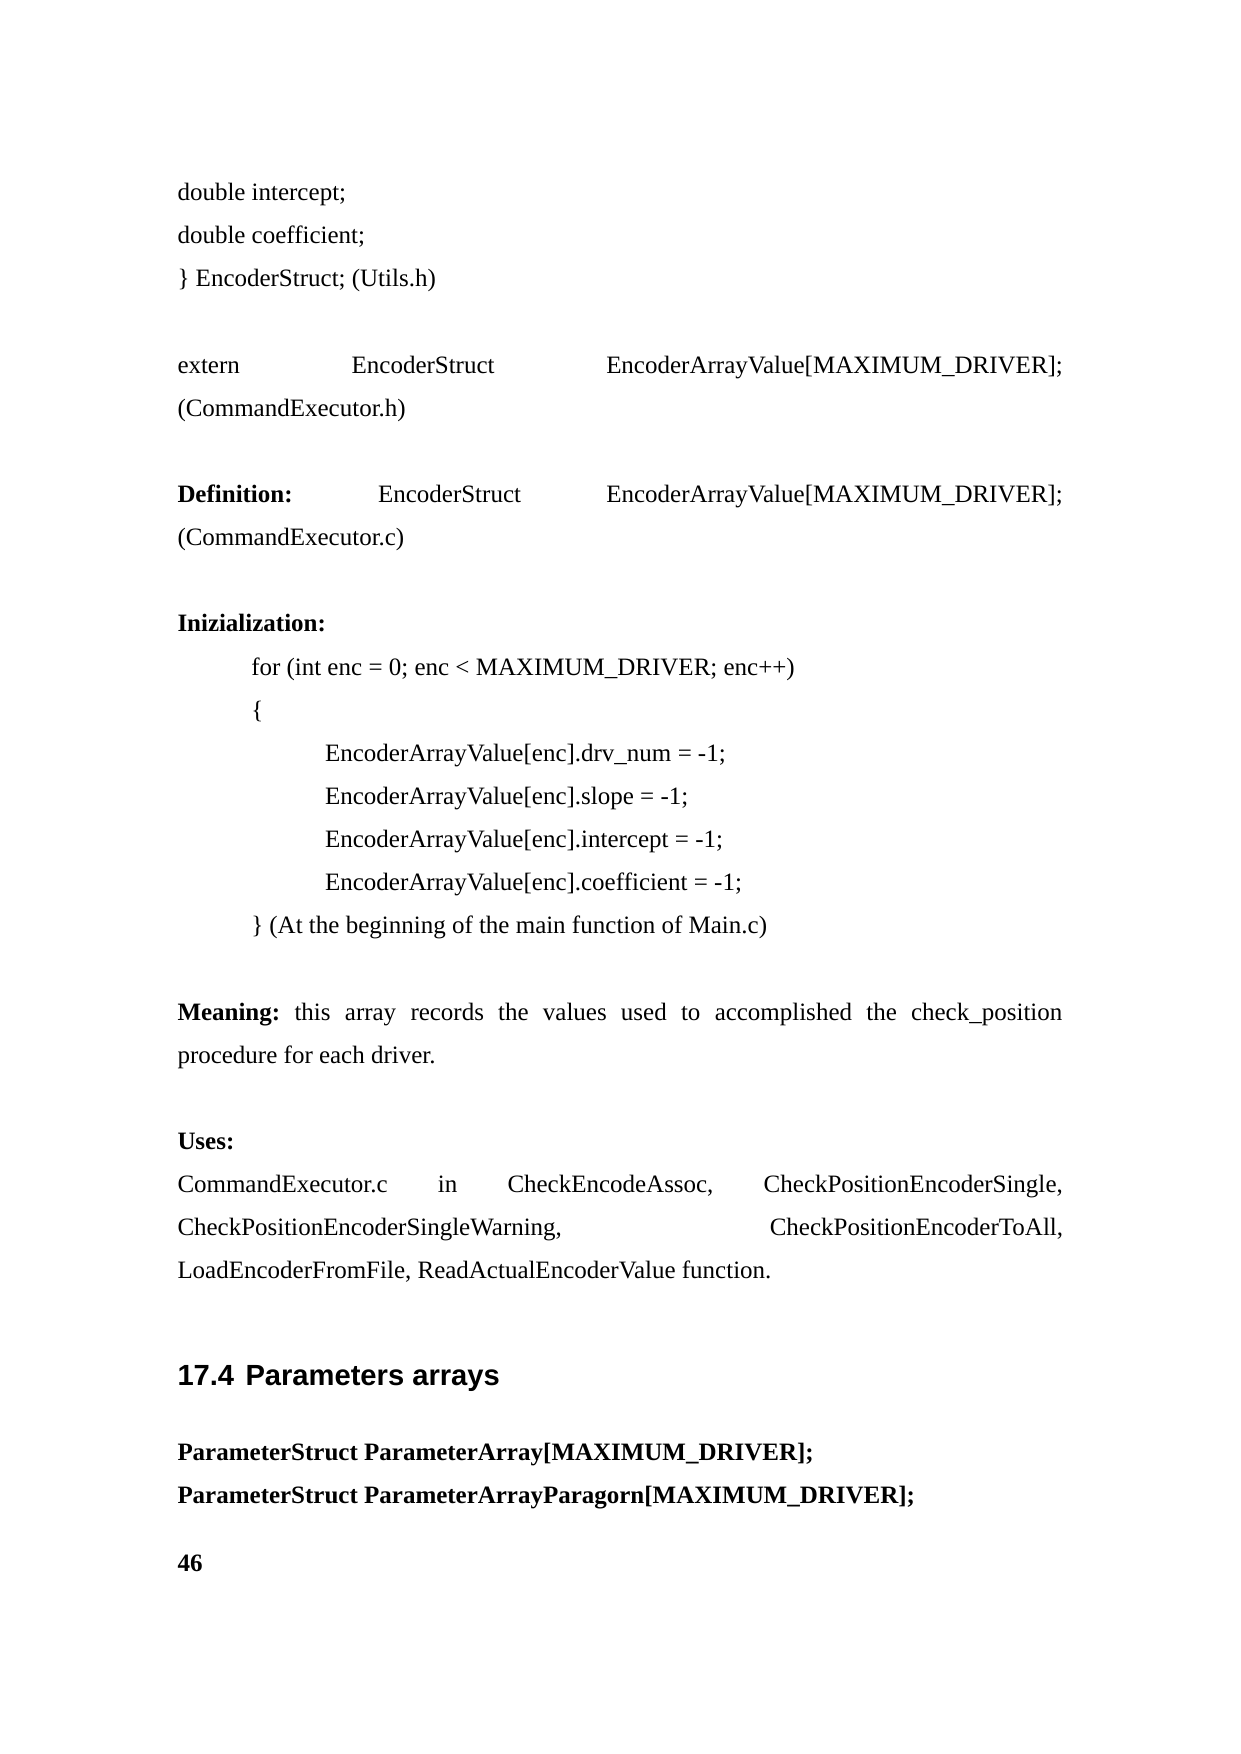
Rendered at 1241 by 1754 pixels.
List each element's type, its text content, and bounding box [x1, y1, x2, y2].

text Meaning: this array records the values used to accomplished the check_position procedure for each driver. [177, 997, 1063, 1068]
text EncoderArrayValue[enc].drv_num = -1; [177, 738, 1063, 767]
text ParameterStruct ParameterArray[MAXIMUM_DRIVER]; [177, 1437, 1063, 1466]
text EncoderArrayValue[enc].coefficient = -1; [177, 867, 1063, 896]
text ParameterStruct ParameterArrayParagorn[MAXIMUM_DRIVER]; [177, 1480, 1063, 1509]
text Uses: [177, 1126, 1063, 1155]
text Definition: EncoderStruct EncoderArrayValue[MAXIMUM_DRIVER]; (CommandExecutor.c) [177, 479, 1063, 551]
text EncoderArrayValue[enc].intercept = -1; [177, 824, 1063, 853]
text double intercept; [177, 177, 1063, 206]
text { [177, 695, 1063, 723]
text extern EncoderStruct EncoderArrayValue[MAXIMUM_DRIVER]; (CommandExecutor.h) [177, 350, 1063, 422]
text double coefficient; [177, 220, 1063, 249]
text for (int enc = 0; enc < MAXIMUM_DRIVER; enc++) [177, 652, 1063, 680]
text } EncoderStruct; (Utils.h) [177, 263, 1063, 292]
text } (At the beginning of the main function of Main.c) [177, 910, 1063, 939]
subtitle Parameters arrays [177, 1357, 1063, 1391]
text Inizialization: [177, 608, 1063, 637]
text EncoderArrayValue[enc].slope = -1; [177, 781, 1063, 810]
text CommandExecutor.c in CheckEncodeAssoc, CheckPositionEncoderSingle, CheckPositionEncoderSingleWarning, CheckPositionEncoderToAll, LoadEncoderFromFile, ReadActualEncoderValue function. [177, 1169, 1063, 1284]
